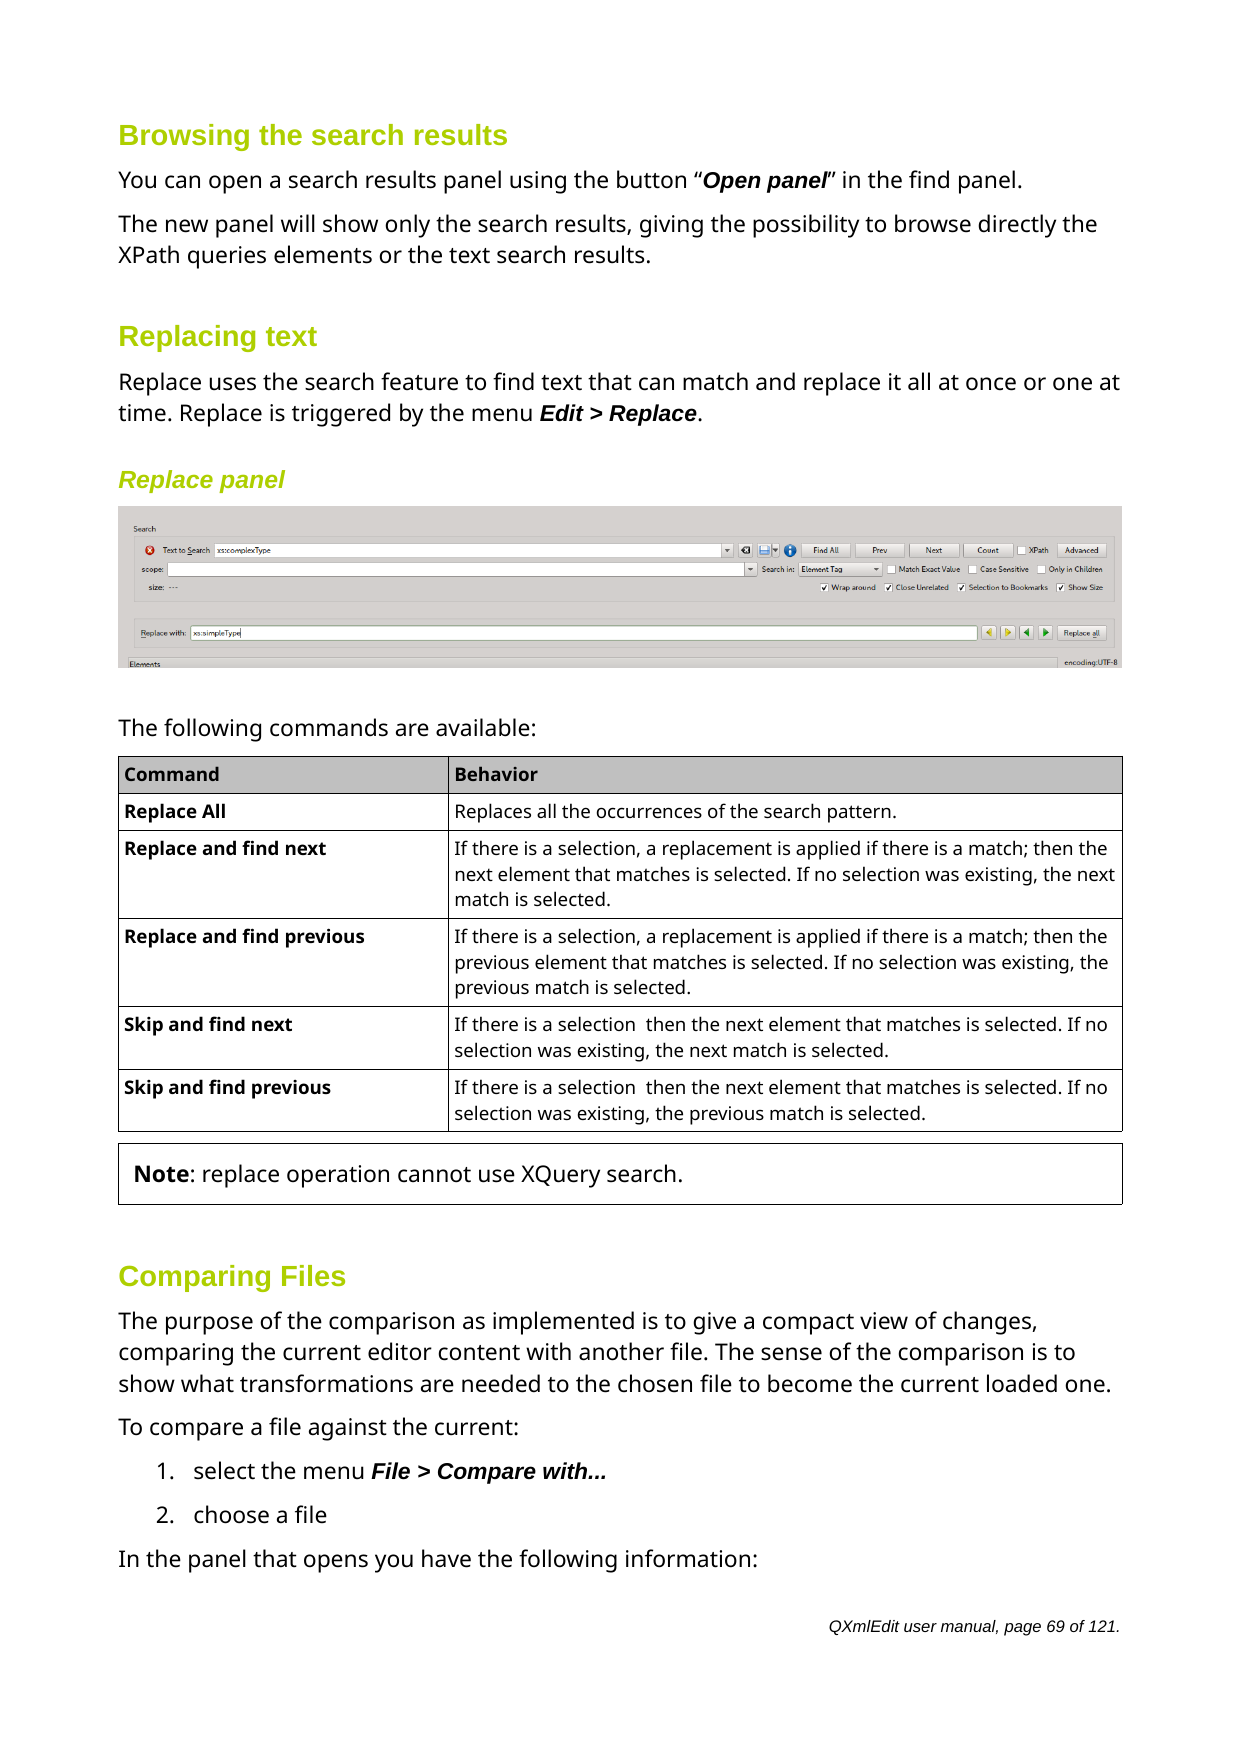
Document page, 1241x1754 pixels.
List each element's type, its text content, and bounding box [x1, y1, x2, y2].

table_cell Skip and find previous [119, 1070, 448, 1131]
text In the panel that opens you have the following information: [118, 1542, 1122, 1574]
subtitle Replacing text [118, 319, 1122, 353]
text The new panel will show only the search results, giving the possibility to browse directly the XPath queries elements or the text search results. [118, 208, 1122, 270]
list select the menu File > Compare with... [156, 1455, 1122, 1486]
table_cell Replaces all the occurrences of the search pattern. [449, 794, 1122, 830]
text The purpose of the comparison as implemented is to give a compact view of changes, comparing the current editor content with another file. The sense of the comparison is to show what transformations are needed to the chosen file to become the current loaded one. [118, 1305, 1122, 1399]
table_cell Skip and find next [119, 1007, 448, 1068]
table_header Behavior [449, 757, 1122, 793]
picture [118, 506, 1122, 668]
table_cell Replace and find previous [119, 919, 448, 1006]
text The following commands are available: [118, 712, 1122, 743]
table_cell If there is a selection then the next element that matches is selected. If no selection was existing, the previous match is selected. [449, 1070, 1122, 1131]
text Note: replace operation cannot use XQuery search. [119, 1144, 1122, 1204]
text You can open a search results panel using the button “Open panel” in the find panel. [118, 164, 1122, 195]
subtitle Comparing Files [118, 1259, 1122, 1293]
table_cell Replace and find next [119, 831, 448, 918]
subtitle Replace panel [118, 465, 1122, 494]
text Replace uses the search feature to find text that can match and replace it all at once or one at time. Replace is triggered by the menu Edit > Replace. [118, 365, 1122, 428]
table_cell If there is a selection, a replacement is applied if there is a match; then the previous element that matches is selected. If no selection was existing, the previous match is selected. [449, 919, 1122, 1006]
table_cell If there is a selection then the next element that matches is selected. If no selection was existing, the next match is selected. [449, 1007, 1122, 1068]
list choose a file [156, 1499, 1122, 1530]
subtitle Browsing the search results [118, 118, 1122, 152]
text To compare a file against the current: [118, 1411, 1122, 1442]
table_header Command [119, 757, 448, 793]
table_cell Replace All [119, 794, 448, 830]
table_cell If there is a selection, a replacement is applied if there is a match; then the next element that matches is selected. If no selection was existing, the next match is selected. [449, 831, 1122, 918]
